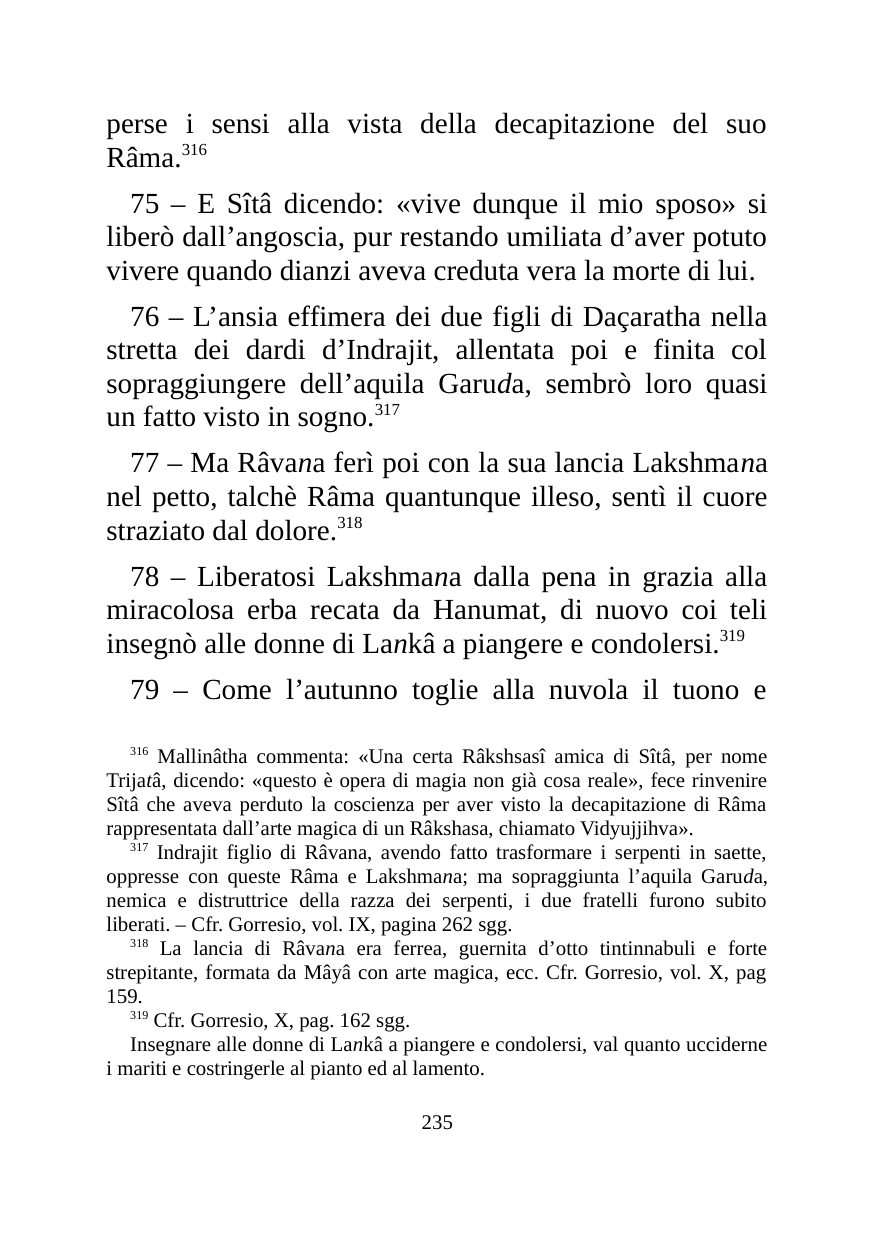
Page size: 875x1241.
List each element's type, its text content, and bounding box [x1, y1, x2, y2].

text Cfr. Gorresio, X, pag. 162 sgg. [106, 1008, 768, 1032]
text perse i sensi alla vista della decapitazione del suo Râma. [106, 106, 768, 173]
text 77 – Ma Râvana ferì poi con la sua lancia Lakshmana nel petto, talchè Râma quantunque illeso, sentì il cuore straziato dal dolore. [106, 446, 768, 546]
text 78 – Liberatosi Lakshmana dalla pena in grazia alla miracolosa erba recata da Hanumat, di nuovo coi teli insegnò alle donne di Lankâ a piangere e condolersi. [106, 559, 768, 659]
text 75 – E Sîtâ dicendo: «vive dunque il mio sposo» si liberò dall’angoscia, pur restando umiliata d’aver potuto vivere quando dianzi aveva creduta vera la morte di lui. [106, 186, 768, 286]
text Indrajit figlio di Râvana, avendo fatto trasformare i serpenti in saette, oppresse con queste Râma e Lakshmana; ma sopraggiunta l’aquila Garuda, nemica e distruttrice della razza dei serpenti, i due fratelli furono subito liberati. – Cfr. Gorresio, vol. IX, pagina 262 sgg. [106, 840, 768, 936]
text 76 – L’ansia effimera dei due figli di Daçaratha nella stretta dei dardi d’Indrajit, allentata poi e finita col sopraggiungere dell’aquila Garuda, sembrò loro quasi un fatto visto in sogno. [106, 299, 768, 433]
text La lancia di Râvana era ferrea, guernita d’otto tintinnabuli e forte strepitante, formata da Mâyâ con arte magica, ecc. Cfr. Gorresio, vol. X, pag 159. [106, 936, 768, 1008]
text 79 – Come l’autunno toglie alla nuvola il tuono e [106, 672, 768, 705]
text Insegnare alle donne di Lankâ a piangere e condolersi, val quanto ucciderne i mariti e costringerle al pianto ed al lamento. [106, 1032, 768, 1080]
text Mallinâtha commenta: «Una certa Râkshsasî amica di Sîtâ, per nome Trijatâ, dicendo: «questo è opera di magia non già cosa reale», fece rinvenire Sîtâ che aveva perduto la coscienza per aver visto la decapitazione di Râma rappresentata dall’arte magica di un Râkshasa, chiamato Vidyujjihva». [106, 743, 768, 840]
